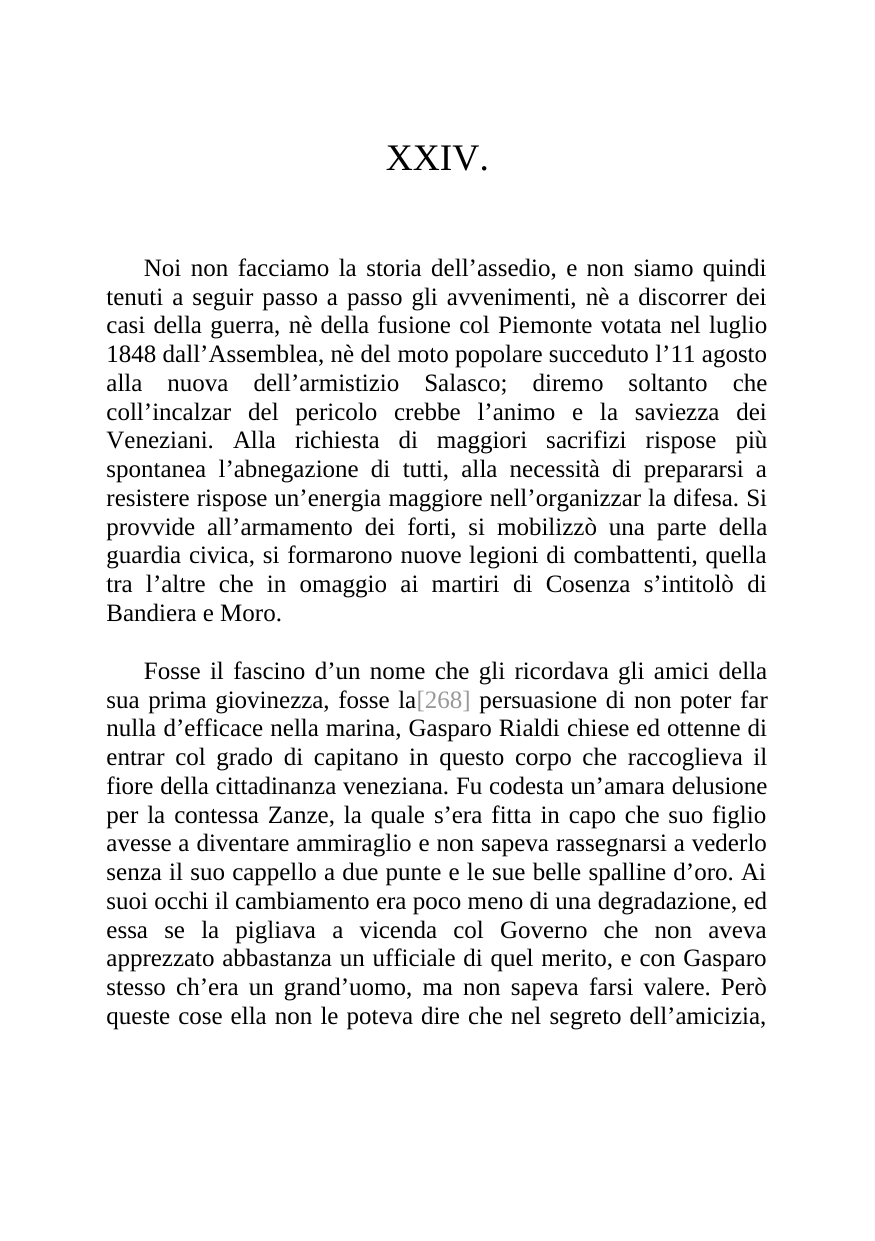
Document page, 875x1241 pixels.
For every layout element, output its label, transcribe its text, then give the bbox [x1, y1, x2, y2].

text Noi non facciamo la storia dell’assedio, e non siamo quindi tenuti a seguir passo a passo gli avvenimenti, nè a discorrer dei casi della guerra, nè della fusione col Piemonte votata nel luglio 1848 dall’Assemblea, nè del moto popolare succeduto l’11 agosto alla nuova dell’armistizio Salasco; diremo soltanto che coll’incalzar del pericolo crebbe l’animo e la saviezza dei Veneziani. Alla richiesta di maggiori sacrifizi rispose più spontanea l’abnegazione di tutti, alla necessità di prepararsi a resistere rispose un’energia maggiore nell’organizzar la difesa. Si provvide all’armamento dei forti, si mobilizzò una parte della guardia civica, si formarono nuove legioni di combattenti, quella tra l’altre che in omaggio ai martiri di Cosenza s’intitolò di Bandiera e Moro. [106, 253, 768, 627]
subtitle XXIV. [106, 135, 768, 178]
text Fosse il fascino d’un nome che gli ricordava gli amici della sua prima giovinezza, fosse la[268] persuasione di non poter far nulla d’efficace nella marina, Gasparo Rialdi chiese ed ottenne di entrar col grado di capitano in questo corpo che raccoglieva il fiore della cittadinanza veneziana. Fu codesta un’amara delusione per la contessa Zanze, la quale s’era fitta in capo che suo figlio avesse a diventare ammiraglio e non sapeva rassegnarsi a vederlo senza il suo cappello a due punte e le sue belle spalline d’oro. Ai suoi occhi il cambiamento era poco meno di una degradazione, ed essa se la pigliava a vicenda col Governo che non aveva apprezzato abbastanza un ufficiale di quel merito, e con Gasparo stesso ch’era un grand’uomo, ma non sapeva farsi valere. Però queste cose ella non le poteva dire che nel segreto dell’amicizia, [106, 656, 768, 1030]
